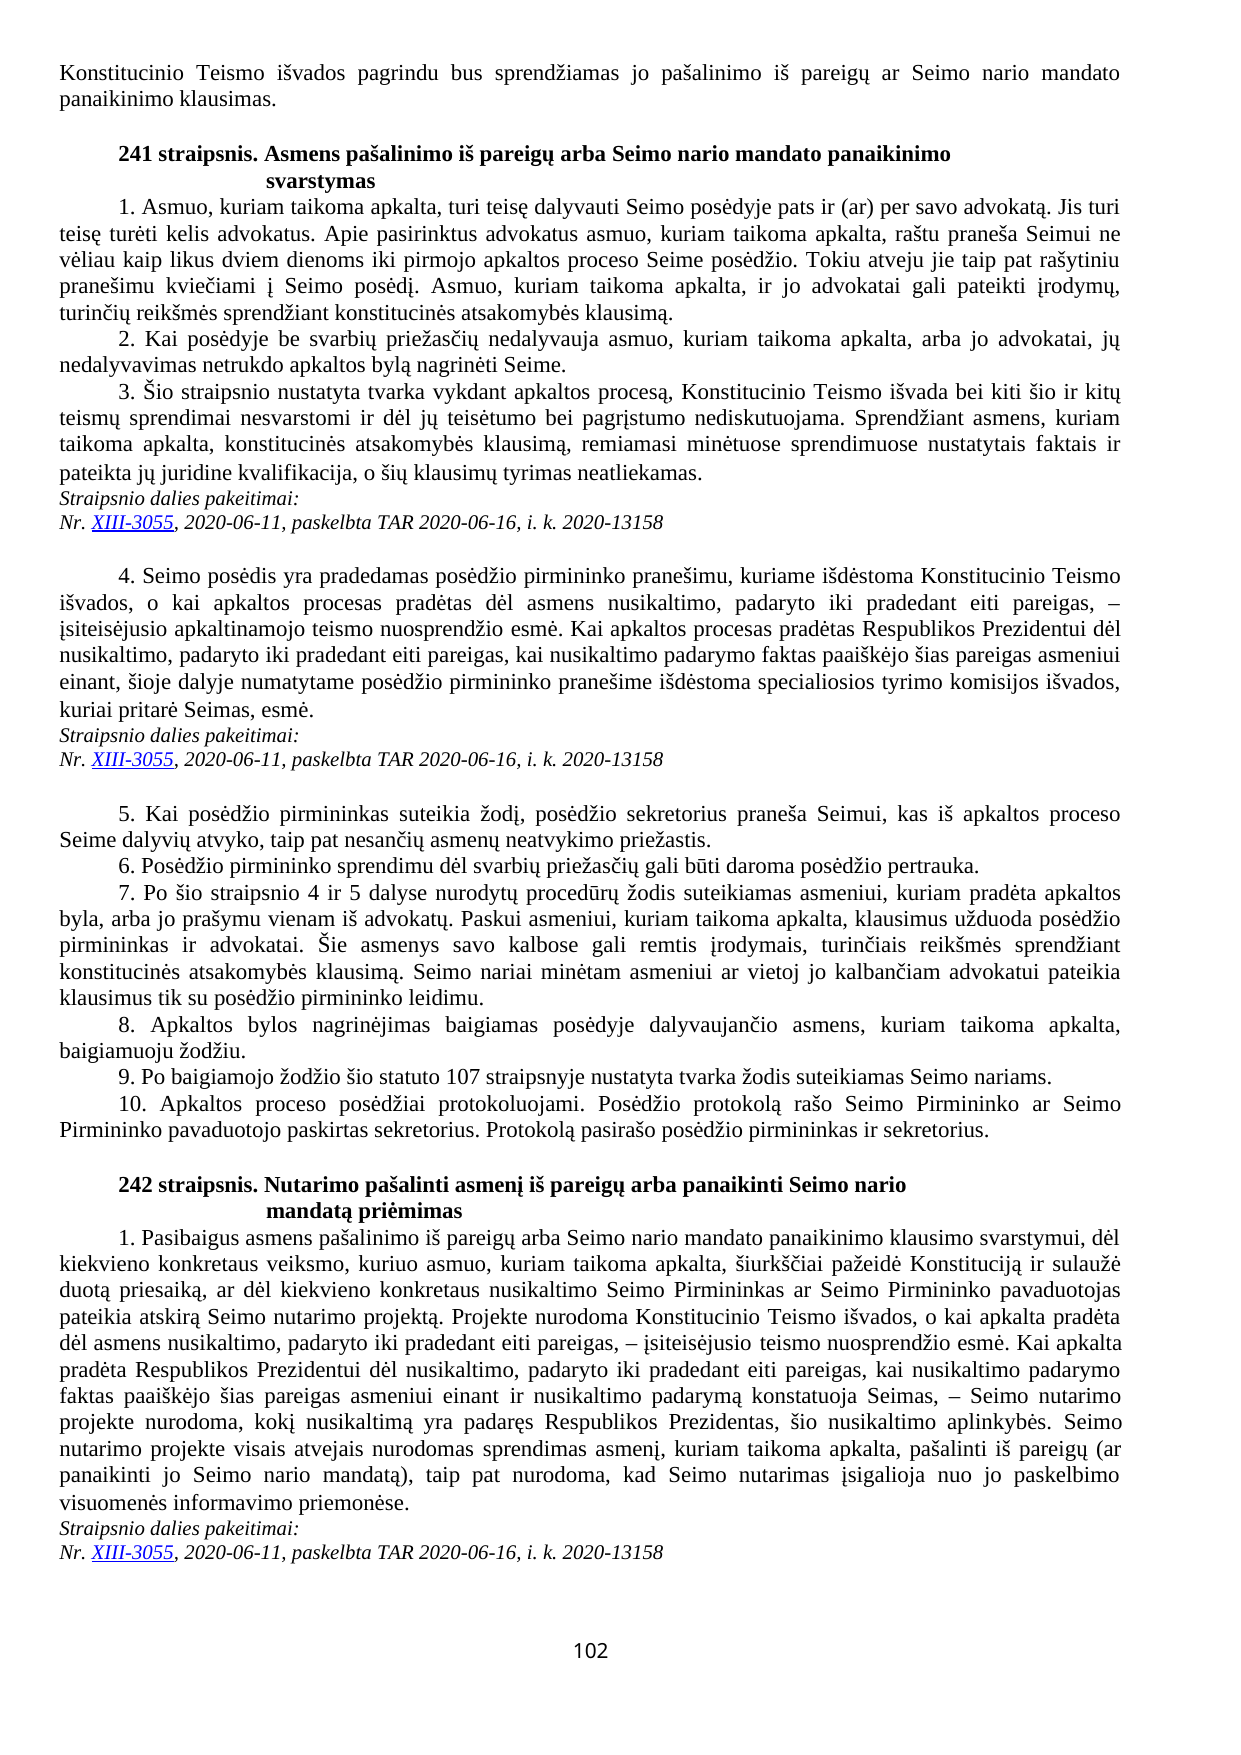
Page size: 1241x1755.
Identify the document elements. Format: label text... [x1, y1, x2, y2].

text 6. Posėdžio pirmininko sprendimu dėl svarbių priežasčių gali būti daroma posėdžio pertrauka. [59, 852, 1122, 879]
text 1. Pasibaigus asmens pašalinimo iš pareigų arba Seimo nario mandato panaikinimo klausimo svarstymui, dėl kiekvieno konkretaus veiksmo, kuriuo asmuo, kuriam taikoma apkalta, šiurkščiai pažeidė Konstituciją ir sulaužė duotą priesaiką, ar dėl kiekvieno konkretaus nusikaltimo Seimo Pirmininkas ar Seimo Pirmininko pavaduotojas pateikia atskirą Seimo nutarimo projektą. Projekte nurodoma Konstitucinio Teismo išvados, o kai apkalta pradėta dėl asmens nusikaltimo, padaryto iki pradedant eiti pareigas, – įsiteisėjusio teismo nuosprendžio esmė. Kai apkalta pradėta Respublikos Prezidentui dėl nusikaltimo, padaryto iki pradedant eiti pareigas, kai nusikaltimo padarymo faktas paaiškėjo šias pareigas asmeniui einant ir nusikaltimo padarymą konstatuoja Seimas, – Seimo nutarimo projekte nurodoma, kokį nusikaltimą yra padaręs Respublikos Prezidentas, šio nusikaltimo aplinkybės. Seimo nutarimo projekte visais atvejais nurodomas sprendimas asmenį, kuriam taikoma apkalta, pašalinti iš pareigų (ar panaikinti jo Seimo nario mandatą), taip pat nurodoma, kad Seimo nutarimas įsigalioja nuo jo paskelbimo visuomenės informavimo priemonėse. [59, 1224, 1122, 1516]
text Straipsnio dalies pakeitimai: [59, 1516, 1122, 1540]
text Nr. XIII-3055, 2020-06-11, paskelbta TAR 2020-06-16, i. k. 2020-13158 [59, 747, 1122, 771]
text 7. Po šio straipsnio 4 ir 5 dalyse nurodytų procedūrų žodis suteikiamas asmeniui, kuriam pradėta apkaltos byla, arba jo prašymu vienam iš advokatų. Paskui asmeniui, kuriam taikoma apkalta, klausimus užduoda posėdžio pirmininkas ir advokatai. Šie asmenys savo kalbose gali remtis įrodymais, turinčiais reikšmės sprendžiant konstitucinės atsakomybės klausimą. Seimo nariai minėtam asmeniui ar vietoj jo kalbančiam advokatui pateikia klausimus tik su posėdžio pirmininko leidimu. [59, 879, 1122, 1011]
text Straipsnio dalies pakeitimai: [59, 486, 1122, 509]
text Straipsnio dalies pakeitimai: [59, 723, 1122, 747]
text 10. Apkaltos proceso posėdžiai protokoluojami. Posėdžio protokolą rašo Seimo Pirmininko ar Seimo Pirmininko pavaduotojo paskirtas sekretorius. Protokolą pasirašo posėdžio pirmininkas ir sekretorius. [59, 1090, 1122, 1142]
text 242 straipsnis. Nutarimo pašalinti asmenį iš pareigų arba panaikinti Seimo nario [59, 1171, 1122, 1197]
text 241 straipsnis. Asmens pašalinimo iš pareigų arba Seimo nario mandato panaikinimo [59, 141, 1122, 167]
text svarstymas [59, 167, 1122, 193]
text Nr. XIII-3055, 2020-06-11, paskelbta TAR 2020-06-16, i. k. 2020-13158 [59, 509, 1122, 534]
text 5. Kai posėdžio pirmininkas suteikia žodį, posėdžio sekretorius praneša Seimui, kas iš apkaltos proceso Seime dalyvių atvyko, taip pat nesančių asmenų neatvykimo priežastis. [59, 800, 1122, 852]
text 1. Asmuo, kuriam taikoma apkalta, turi teisę dalyvauti Seimo posėdyje pats ir (ar) per savo advokatą. Jis turi teisę turėti kelis advokatus. Apie pasirinktus advokatus asmuo, kuriam taikoma apkalta, raštu praneša Seimui ne vėliau kaip likus dviem dienoms iki pirmojo apkaltos proceso Seime posėdžio. Tokiu atveju jie taip pat rašytiniu pranešimu kviečiami į Seimo posėdį. Asmuo, kuriam taikoma apkalta, ir jo advokatai gali pateikti įrodymų, turinčių reikšmės sprendžiant konstitucinės atsakomybės klausimą. [59, 193, 1122, 325]
text 3. Šio straipsnio nustatyta tvarka vykdant apkaltos procesą, Konstitucinio Teismo išvada bei kiti šio ir kitų teismų sprendimai nesvarstomi ir dėl jų teisėtumo bei pagrįstumo nediskutuojama. Sprendžiant asmens, kuriam taikoma apkalta, konstitucinės atsakomybės klausimą, remiamasi minėtuose sprendimuose nustatytais faktais ir pateikta jų juridine kvalifikacija, o šių klausimų tyrimas neatliekamas. [59, 378, 1122, 486]
text Konstitucinio Teismo išvados pagrindu bus sprendžiamas jo pašalinimo iš pareigų ar Seimo nario mandato panaikinimo klausimas. [59, 59, 1122, 112]
text Nr. XIII-3055, 2020-06-11, paskelbta TAR 2020-06-16, i. k. 2020-13158 [59, 1540, 1122, 1564]
text mandatą priėmimas [59, 1197, 1122, 1224]
text 8. Apkaltos bylos nagrinėjimas baigiamas posėdyje dalyvaujančio asmens, kuriam taikoma apkalta, baigiamuoju žodžiu. [59, 1011, 1122, 1063]
text 4. Seimo posėdis yra pradedamas posėdžio pirmininko pranešimu, kuriame išdėstoma Konstitucinio Teismo išvados, o kai apkaltos procesas pradėtas dėl asmens nusikaltimo, padaryto iki pradedant eiti pareigas, – įsiteisėjusio apkaltinamojo teismo nuosprendžio esmė. Kai apkaltos procesas pradėtas Respublikos Prezidentui dėl nusikaltimo, padaryto iki pradedant eiti pareigas, kai nusikaltimo padarymo faktas paaiškėjo šias pareigas asmeniui einant, šioje dalyje numatytame posėdžio pirmininko pranešime išdėstoma specialiosios tyrimo komisijos išvados, kuriai pritarė Seimas, esmė. [59, 562, 1122, 723]
text 2. Kai posėdyje be svarbių priežasčių nedalyvauja asmuo, kuriam taikoma apkalta, arba jo advokatai, jų nedalyvavimas netrukdo apkaltos bylą nagrinėti Seime. [59, 325, 1122, 378]
text 9. Po baigiamojo žodžio šio statuto 107 straipsnyje nustatyta tvarka žodis suteikiamas Seimo nariams. [59, 1063, 1122, 1090]
